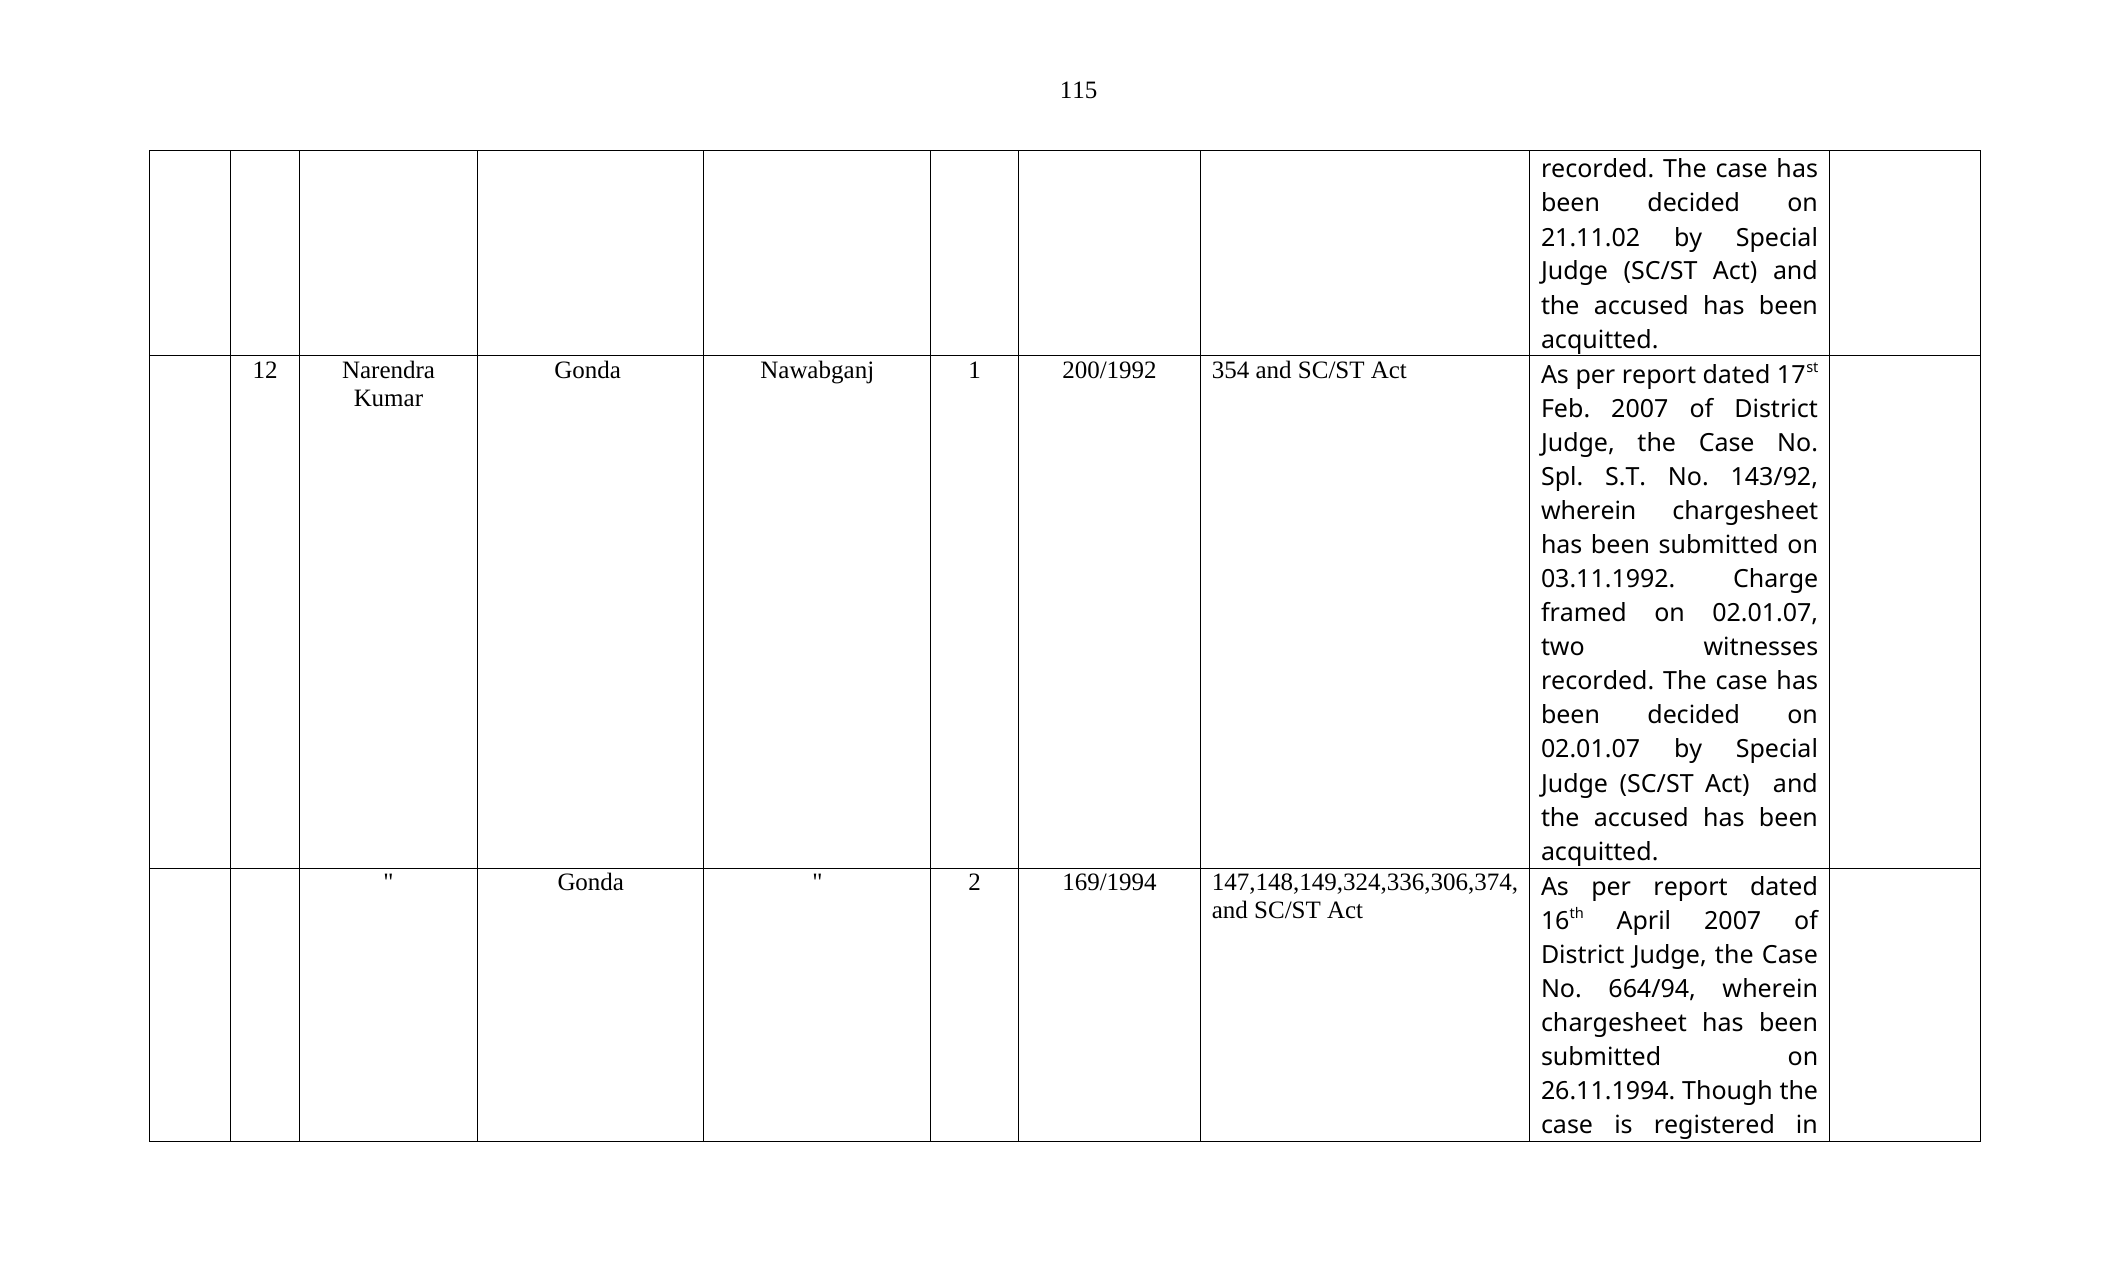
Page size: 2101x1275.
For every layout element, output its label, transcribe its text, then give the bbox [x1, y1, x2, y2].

table_cell [478, 151, 703, 355]
table_cell [150, 151, 230, 355]
table_cell 169/1994 [1019, 869, 1200, 1141]
table_cell [1830, 356, 1980, 867]
table_cell 147,148,149,324,336,306,374, and SC/ST Act [1201, 869, 1529, 1141]
table_cell 354 and SC/ST Act [1201, 356, 1529, 867]
table_cell [150, 869, 230, 1141]
table_cell As per report dated 16th April 2007 of District Judge, the Case No. 664/94, wherein chargesheet has been submitted on 26.11.1994. Though the case is registered in [1530, 869, 1829, 1141]
table_cell [231, 151, 299, 355]
table_cell [1201, 151, 1529, 355]
table_cell [1019, 151, 1200, 355]
table_cell As per report dated 17st Feb. 2007 of District Judge, the Case No. Spl. S.T. No. 143/92, wherein chargesheet has been submitted on 03.11.1992. Charge framed on 02.01.07, two witnesses recorded. The case has been decided on 02.01.07 by Special Judge (SC/ST Act) and the accused has been acquitted. [1530, 356, 1829, 867]
table_cell Gonda [478, 356, 703, 867]
table_cell [231, 869, 299, 1141]
table_cell [1830, 151, 1980, 355]
table_cell [300, 151, 477, 355]
table_cell [150, 356, 230, 867]
table_cell recorded. The case has been decided on 21.11.02 by Special Judge (SC/ST Act) and the accused has been acquitted. [1530, 151, 1829, 355]
table_cell " [300, 869, 477, 1141]
table_cell 12 [231, 356, 299, 867]
table_cell [1830, 869, 1980, 1141]
table_cell 1 [931, 356, 1018, 867]
table_cell Nawabganj [704, 356, 930, 867]
table_cell Narendra Kumar [300, 356, 477, 867]
table_cell [931, 151, 1018, 355]
table_cell 200/1992 [1019, 356, 1200, 867]
table_cell Gonda [478, 869, 703, 1141]
table_cell [704, 151, 930, 355]
table_cell 2 [931, 869, 1018, 1141]
table_cell " [704, 869, 930, 1141]
